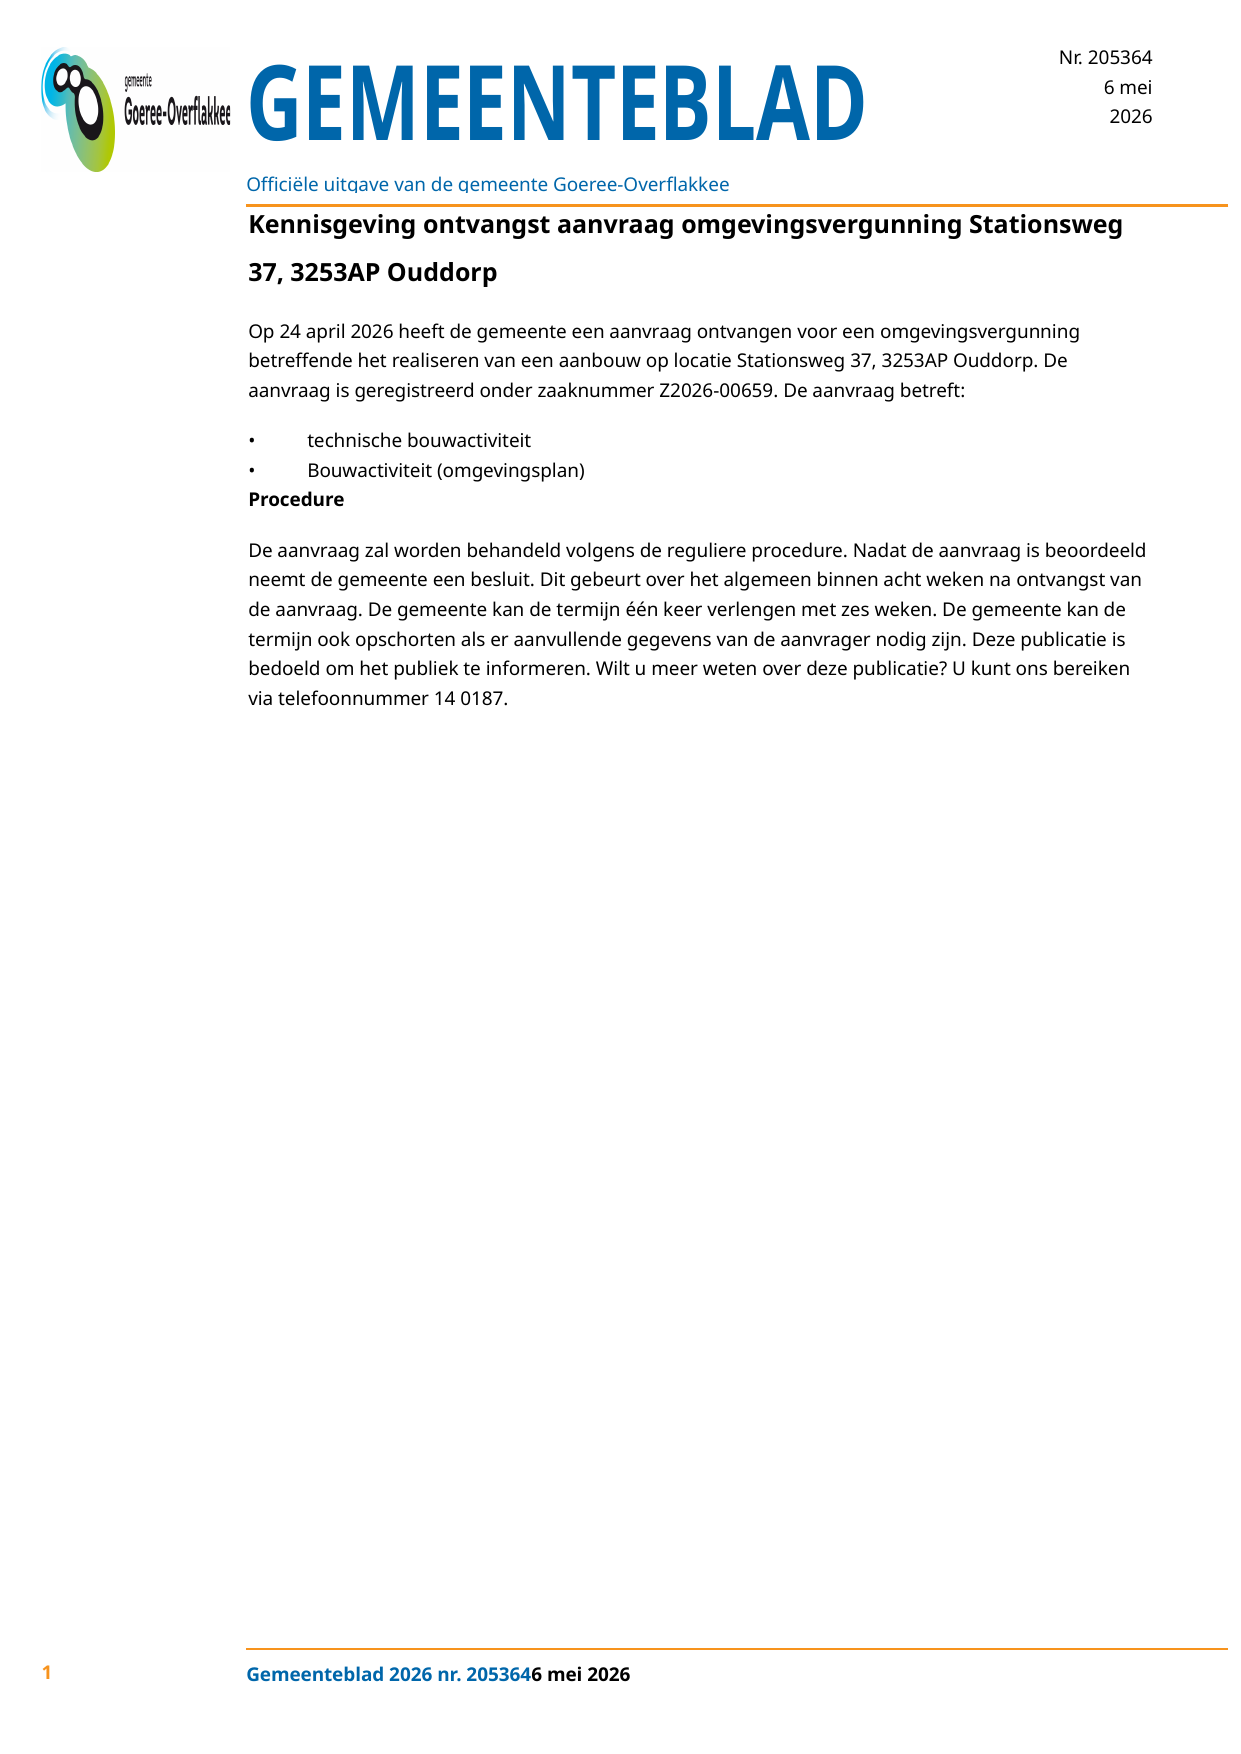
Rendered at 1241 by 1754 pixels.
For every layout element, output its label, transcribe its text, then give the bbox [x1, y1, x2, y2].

picture [41, 47, 231, 172]
text Procedure [248, 487, 1152, 512]
text Op 24 april 2026 heeft de gemeente een aanvraag ontvangen voor een omgevingsvergunning betreffende het realiseren van een aanbouw op locatie Stationsweg 37, 3253AP Ouddorp. De aanvraag is geregistreerd onder zaaknummer Z2026-00659. De aanvraag betreft: [248, 318, 1152, 403]
list Bouwactiviteit (omgevingsplan) [248, 457, 1152, 483]
text Kennisgeving ontvangst aanvraag omgevingsvergunning Stationsweg 37, 3253AP Ouddorp [248, 207, 1152, 288]
text De aanvraag zal worden behandeld volgens de reguliere procedure. Nadat de aanvraag is beoordeeld neemt de gemeente een besluit. Dit gebeurt over het algemeen binnen acht weken na ontvangst van de aanvraag. De gemeente kan de termijn één keer verlengen met zes weken. De gemeente kan de termijn ook opschorten als er aanvullende gegevens van de aanvrager nodig zijn. Deze publicatie is bedoeld om het publiek te informeren. Wilt u meer weten over deze publicatie? U kunt ons bereiken via telefoonnummer 14 0187. [248, 537, 1152, 711]
list technische bouwactiviteit [248, 427, 1152, 453]
